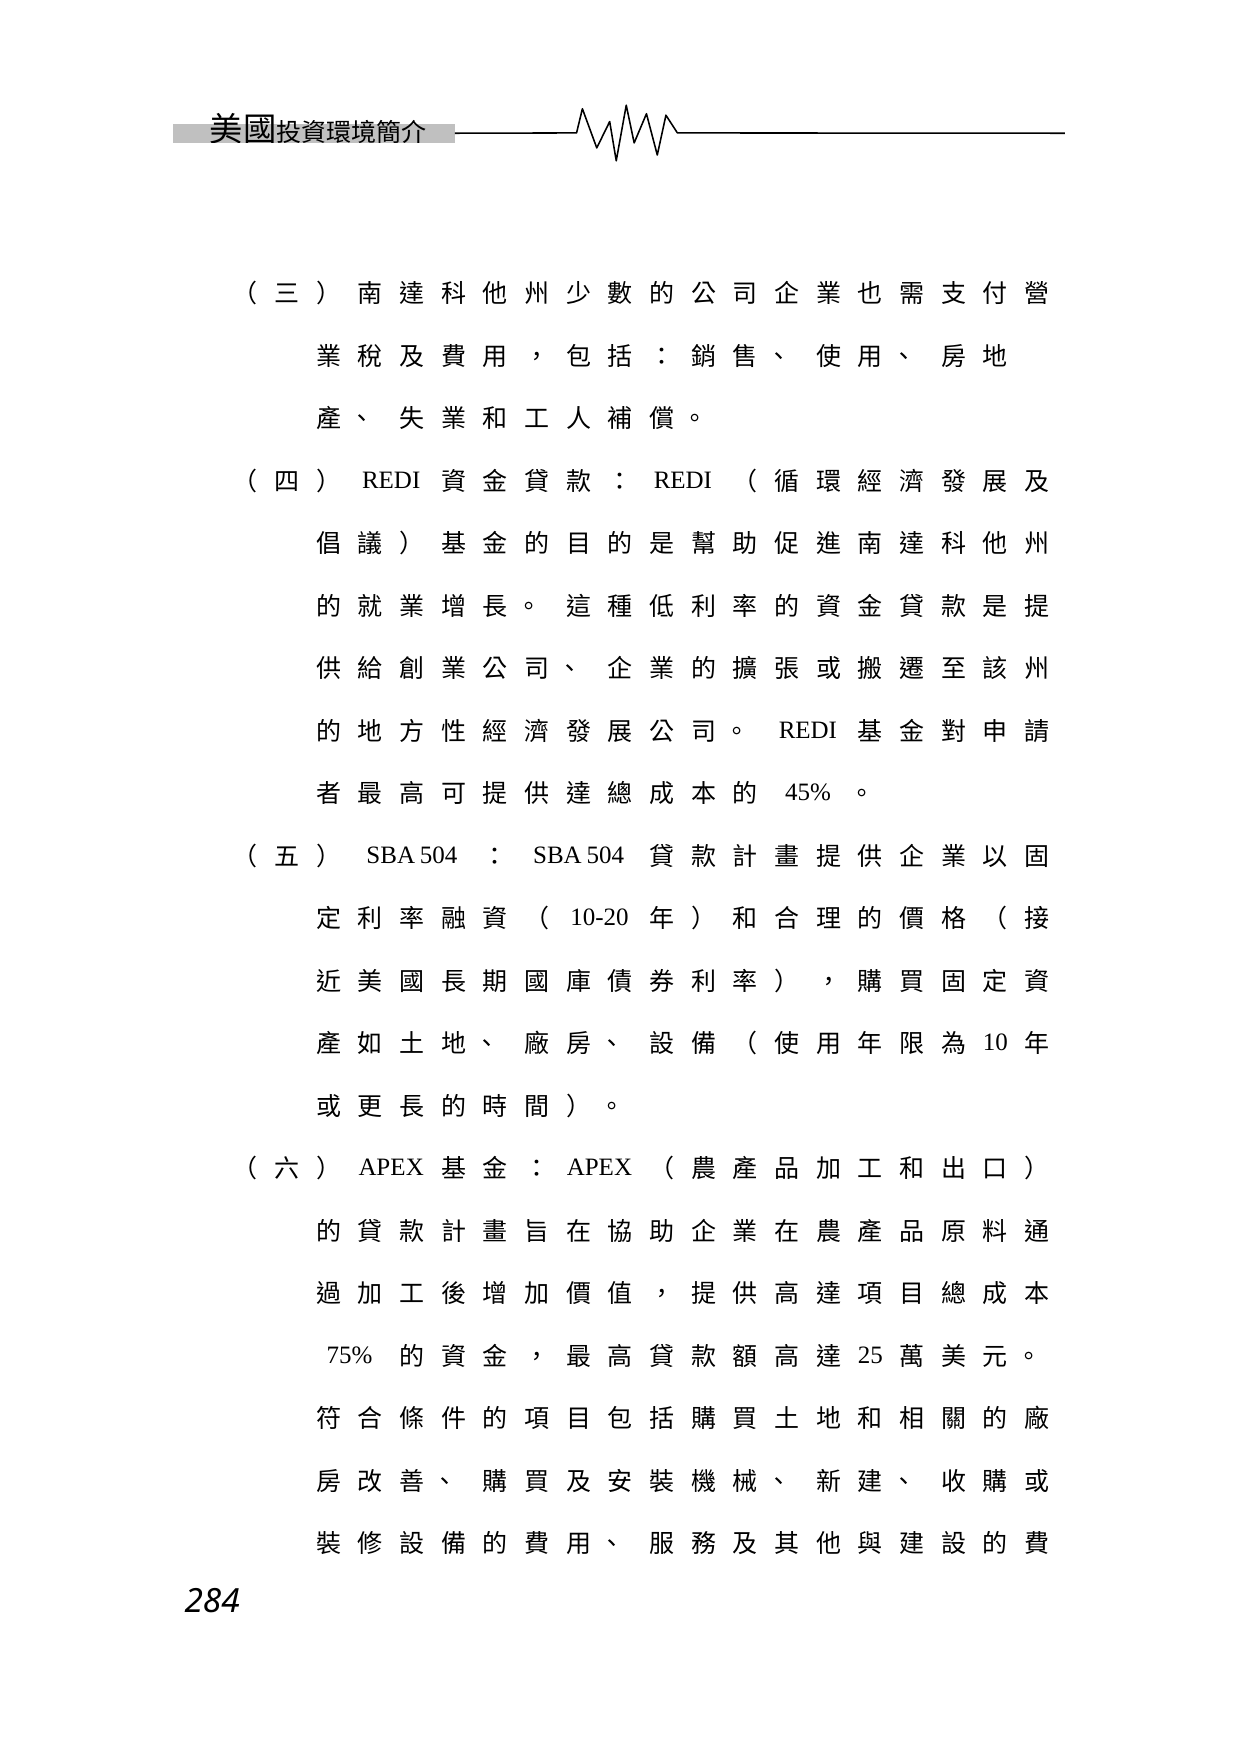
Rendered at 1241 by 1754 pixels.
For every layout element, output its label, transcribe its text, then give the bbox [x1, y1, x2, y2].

text （五）SBA 504：SBA 504貸款計畫提供企業以固定利率融資（10-20年）和合理的價格（接近美國長期國庫債券利率），購買固定資產如土地、廠房、設備（使用年限為10年或更長的時間）。 [207, 813, 1058, 1125]
text （三）南達科他州少數的公司企業也需支付營業稅及費用，包括：銷售、使用、房地產、失業和工人補償。 [207, 250, 1058, 438]
text （六）APEX基金：APEX（農產品加工和出口）的貸款計畫旨在協助企業在農產品原料通過加工後增加價值，提供高達項目總成本75%的資金，最高貸款額高達25萬美元。符合條件的項目包括購買土地和相關的廠房改善、購買及安裝機械、新建、收購或裝修設備的費用、服務及其他與建設的費 [207, 1125, 1058, 1563]
text （四）REDI資金貸款：REDI（循環經濟發展及倡議）基金的目的是幫助促進南達科他州的就業增長。這種低利率的資金貸款是提供給創業公司、企業的擴張或搬遷至該州的地方性經濟發展公司。REDI基金對申請者最高可提供達總成本的45%。 [207, 438, 1058, 813]
